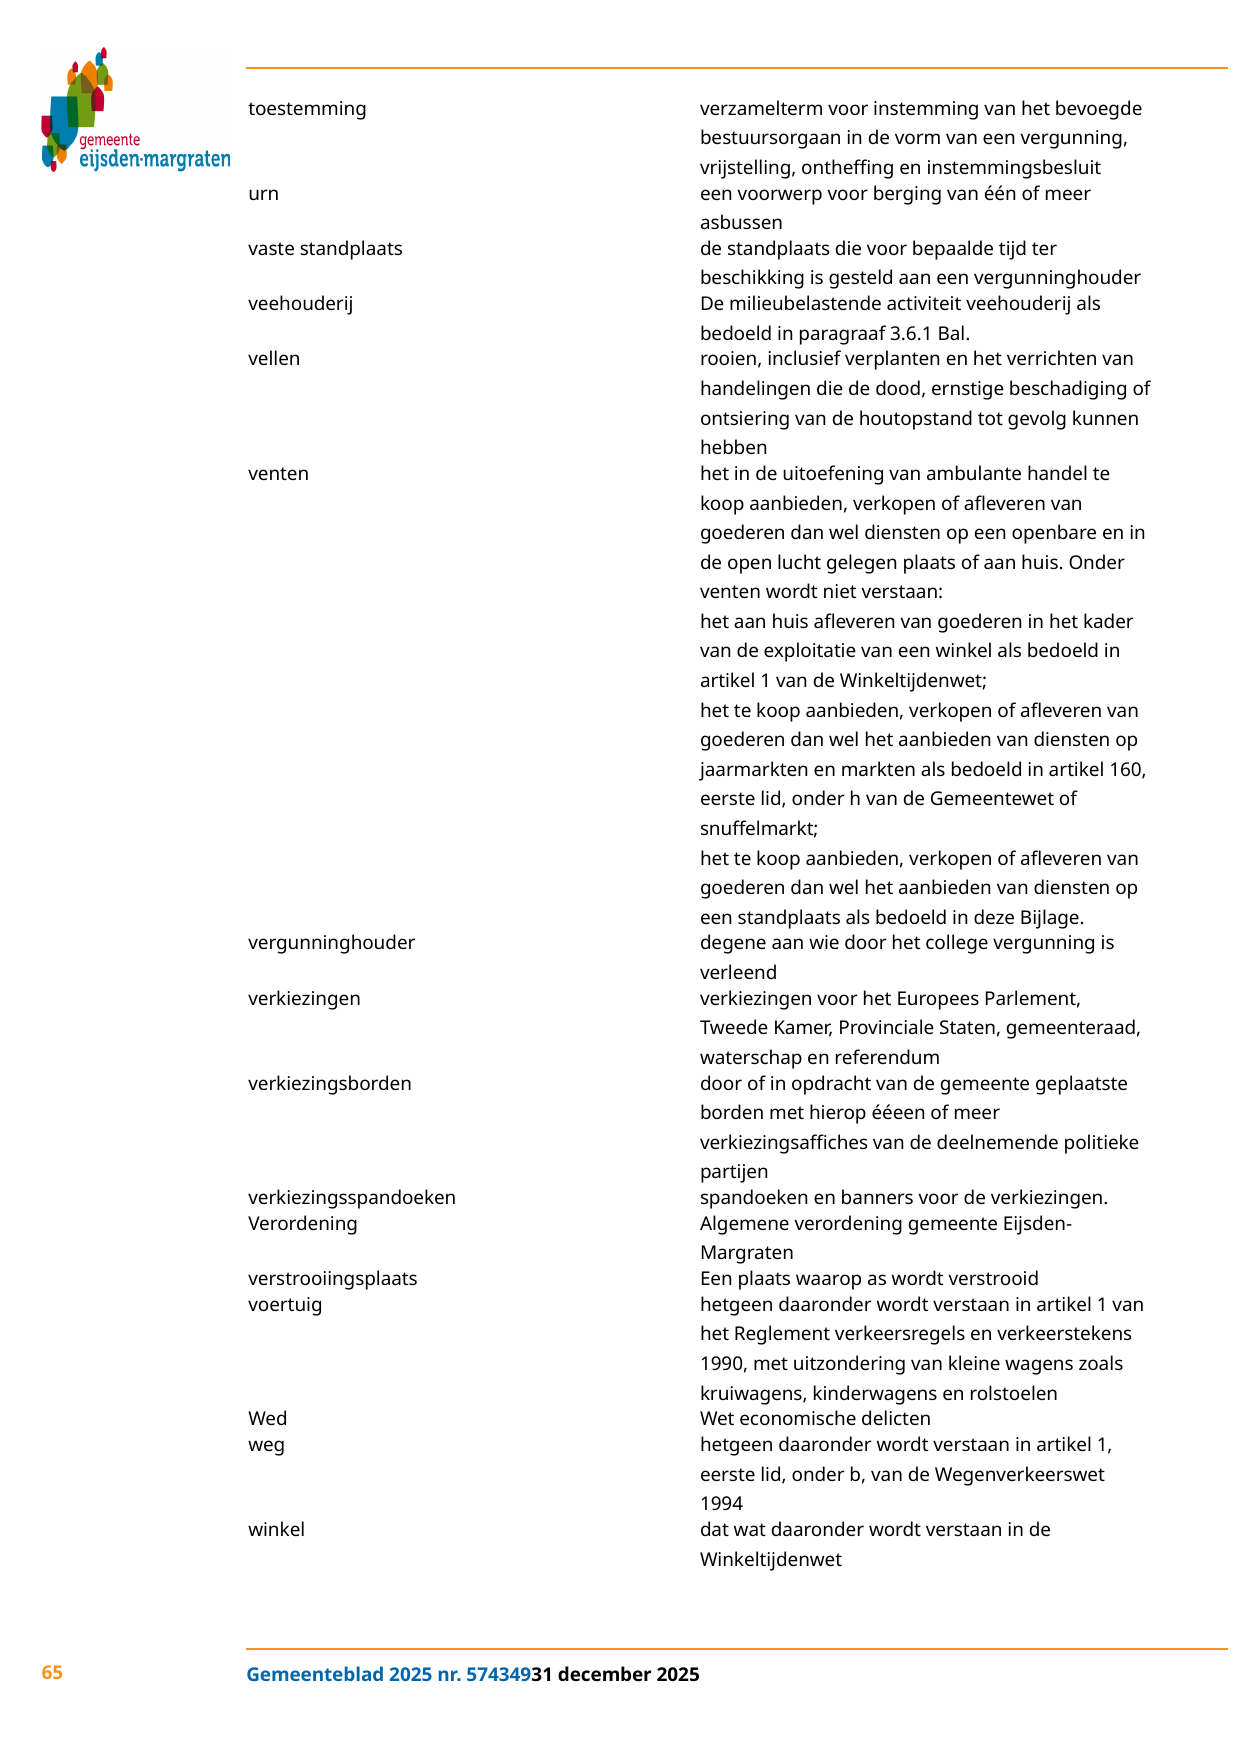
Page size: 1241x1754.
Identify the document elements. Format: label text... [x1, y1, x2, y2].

table_cell verstrooiingsplaats [248, 1265, 700, 1291]
table_cell voertuig [248, 1291, 700, 1406]
table_cell Wed [248, 1406, 700, 1431]
table_cell verzamelterm voor instemming van het bevoegde bestuursorgaan in de vorm van een vergunning, vrijstelling, ontheffing en instemmingsbesluit [700, 95, 1152, 180]
table_cell hetgeen daaronder wordt verstaan in artikel 1, eerste lid, onder b, van de Wegenverkeerswet 1994 [700, 1431, 1152, 1516]
table_cell verkiezingsspandoeken [248, 1184, 700, 1210]
table_cell Algemene verordening gemeente Eijsden-Margraten [700, 1210, 1152, 1265]
table_cell door of in opdracht van de gemeente geplaatste borden met hierop ééeen of meer verkiezingsaffiches van de deelnemende politieke partijen [700, 1070, 1152, 1184]
table_cell vaste standplaats [248, 235, 700, 290]
table_cell vellen [248, 346, 700, 460]
table_cell verkiezingen [248, 985, 700, 1070]
table_cell de standplaats die voor bepaalde tijd ter beschikking is gesteld aan een vergunninghouder [700, 235, 1152, 290]
table_cell dat wat daaronder wordt verstaan in de Winkeltijdenwet [700, 1516, 1152, 1571]
picture [41, 47, 231, 172]
table_cell rooien, inclusief verplanten en het verrichten van handelingen die de dood, ernstige beschadiging of ontsiering van de houtopstand tot gevolg kunnen hebben [700, 346, 1152, 460]
table_cell degene aan wie door het college vergunning is verleend [700, 930, 1152, 985]
table_cell hetgeen daaronder wordt verstaan in artikel 1 van het Reglement verkeersregels en verkeerstekens 1990, met uitzondering van kleine wagens zoals kruiwagens, kinderwagens en rolstoelen [700, 1291, 1152, 1406]
table_cell urn [248, 180, 700, 235]
table_cell Een plaats waarop as wordt verstrooid [700, 1265, 1152, 1291]
table_cell vergunninghouder [248, 930, 700, 985]
table_cell verkiezingen voor het Europees Parlement, Tweede Kamer, Provinciale Staten, gemeenteraad, waterschap en referendum [700, 985, 1152, 1070]
table_cell weg [248, 1431, 700, 1516]
table_cell winkel [248, 1516, 700, 1571]
table_cell spandoeken en banners voor de verkiezingen. [700, 1184, 1152, 1210]
table_cell het in de uitoefening van ambulante handel te koop aanbieden, verkopen of afleveren van goederen dan wel diensten op een openbare en in de open lucht gelegen plaats of aan huis. Onder venten wordt niet verstaan: het aan huis afleveren van goederen in het kader van de exploitatie van een winkel als bedoeld in artikel 1 van de Winkeltijdenwet; het te koop aanbieden, verkopen of afleveren van goederen dan wel het aanbieden van diensten op jaarmarkten en markten als bedoeld in artikel 160, eerste lid, onder h van de Gemeentewet of snuffelmarkt; het te koop aanbieden, verkopen of afleveren van goederen dan wel het aanbieden van diensten op een standplaats als bedoeld in deze Bijlage. [700, 460, 1152, 929]
table_cell een voorwerp voor berging van één of meer asbussen [700, 180, 1152, 235]
table_cell veehouderij [248, 290, 700, 346]
table_cell venten [248, 460, 700, 929]
table_cell De milieubelastende activiteit veehouderij als bedoeld in paragraaf 3.6.1 Bal. [700, 290, 1152, 346]
table_cell verkiezingsborden [248, 1070, 700, 1184]
table_cell toestemming [248, 95, 700, 180]
table_cell Verordening [248, 1210, 700, 1265]
table_cell Wet economische delicten [700, 1406, 1152, 1431]
